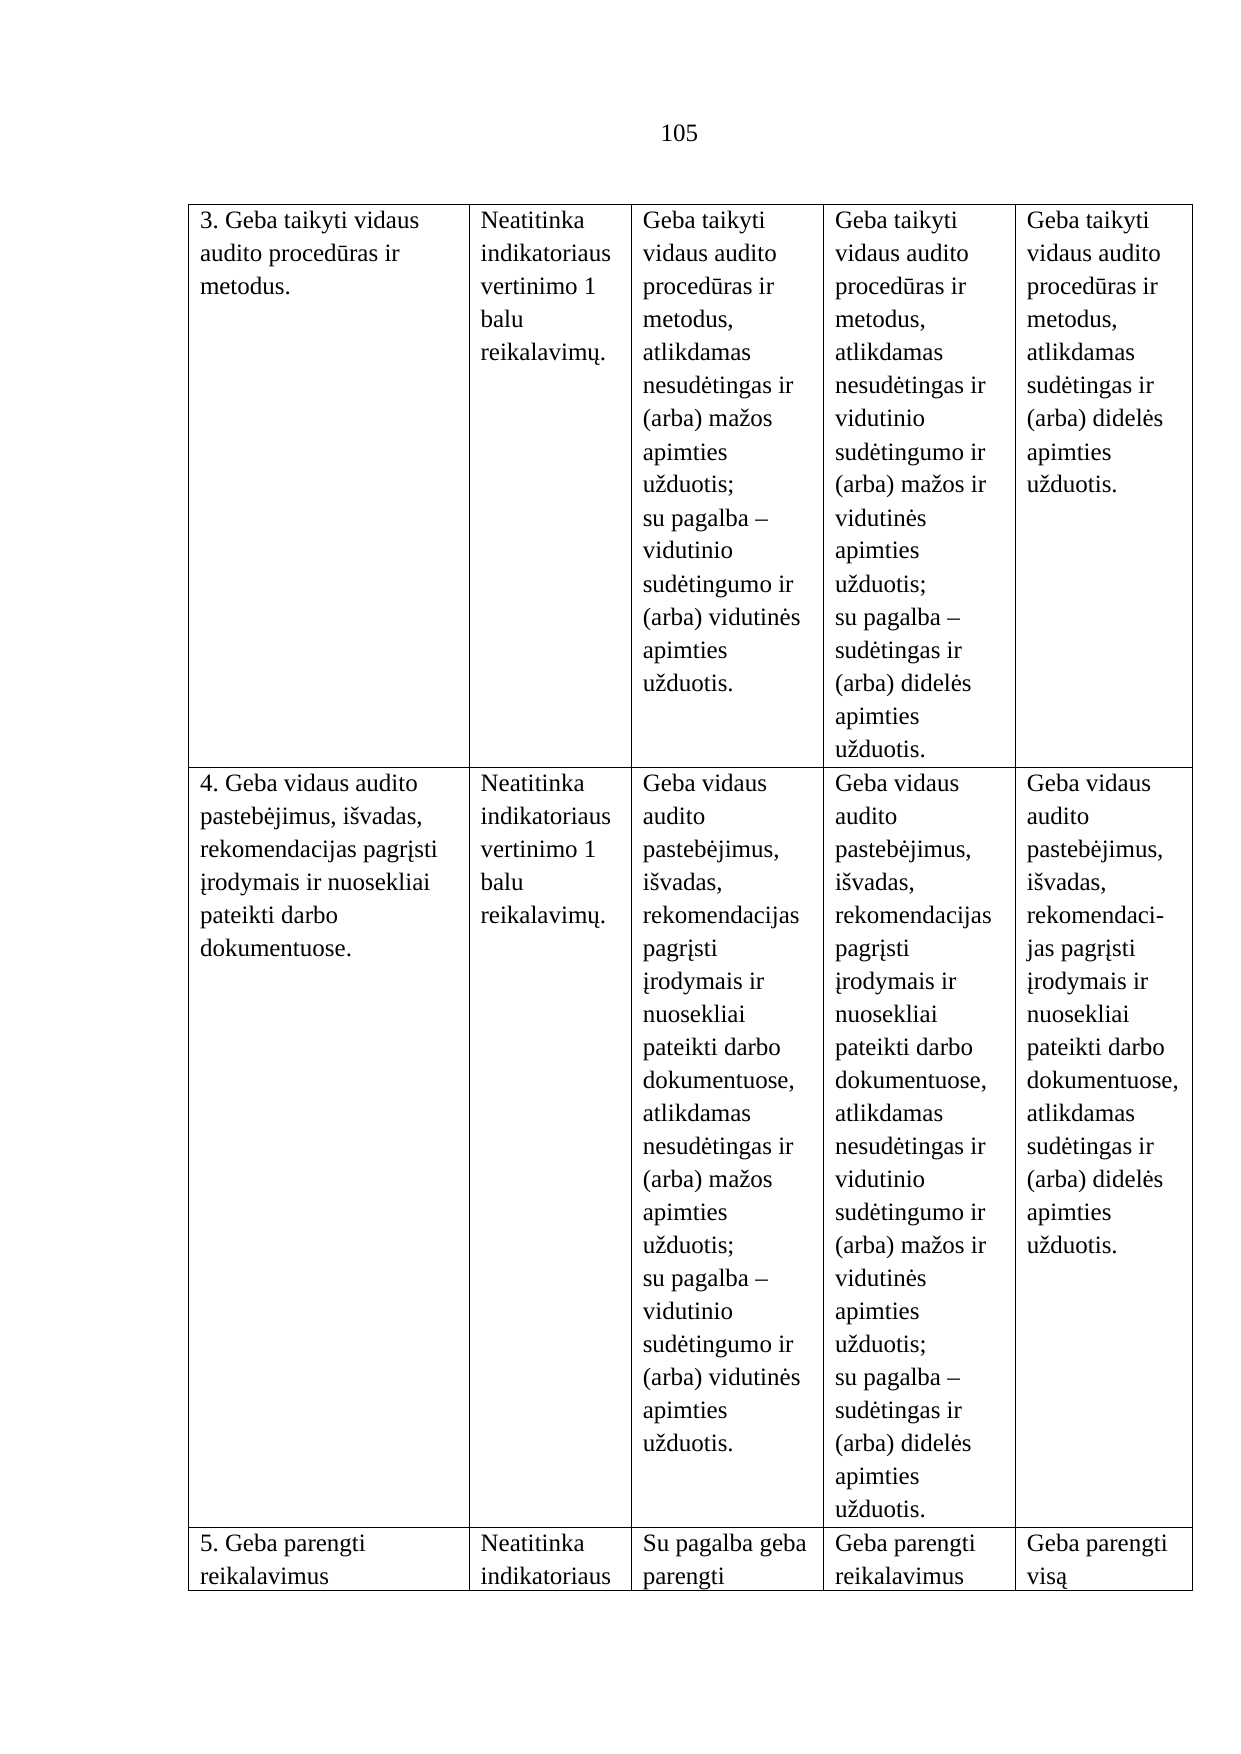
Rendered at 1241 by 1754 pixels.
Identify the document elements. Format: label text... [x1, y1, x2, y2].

table_cell Geba vidaus audito pastebėjimus, išvadas, rekomendacijas pagrįsti įrodymais ir nuosekliai pateikti darbo dokumentuose, atlikdamas nesudėtingas ir (arba) mažos apimties užduotis; su pagalba –vidutinio sudėtingumo ir (arba) vidutinės apimties užduotis. [632, 768, 823, 1527]
table_cell Neatitinka indikatoriaus vertinimo 1 balu reikalavimų. [470, 205, 631, 767]
table_cell Geba parengti reikalavimus [824, 1528, 1015, 1590]
table_cell Geba vidaus audito pastebėjimus, išvadas, rekomendaci-jas pagrįsti įrodymais ir nuosekliai pateikti darbo dokumentuose, atlikdamas sudėtingas ir (arba) didelės apimties užduotis. [1016, 768, 1192, 1527]
table_cell 5. Geba parengti reikalavimus [189, 1528, 469, 1590]
table_cell Geba parengti visą [1016, 1528, 1192, 1590]
table_cell Geba taikyti vidaus audito procedūras ir metodus, atlikdamas nesudėtingas ir (arba) mažos apimties užduotis; su pagalba – vidutinio sudėtingumo ir (arba) vidutinės apimties užduotis. [632, 205, 823, 767]
table_cell Neatitinka indikatoriaus [470, 1528, 631, 1590]
table_cell Geba vidaus audito pastebėjimus, išvadas, rekomendacijas pagrįsti įrodymais ir nuosekliai pateikti darbo dokumentuose, atlikdamas nesudėtingas ir vidutinio sudėtingumo ir (arba) mažos ir vidutinės apimties užduotis; su pagalba – sudėtingas ir (arba) didelės apimties užduotis. [824, 768, 1015, 1527]
table_cell Neatitinka indikatoriaus vertinimo 1 balu reikalavimų. [470, 768, 631, 1527]
table_cell Geba taikyti vidaus audito procedūras ir metodus, atlikdamas nesudėtingas ir vidutinio sudėtingumo ir (arba) mažos ir vidutinės apimties užduotis; su pagalba – sudėtingas ir (arba) didelės apimties užduotis. [824, 205, 1015, 767]
table_cell Geba taikyti vidaus audito procedūras ir metodus, atlikdamas sudėtingas ir (arba) didelės apimties užduotis. [1016, 205, 1192, 767]
table_cell Su pagalba geba parengti [632, 1528, 823, 1590]
table_cell 3. Geba taikyti vidaus audito procedūras ir metodus. [189, 205, 469, 767]
table_cell 4. Geba vidaus audito pastebėjimus, išvadas, rekomendacijas pagrįsti įrodymais ir nuosekliai pateikti darbo dokumentuose. [189, 768, 469, 1527]
